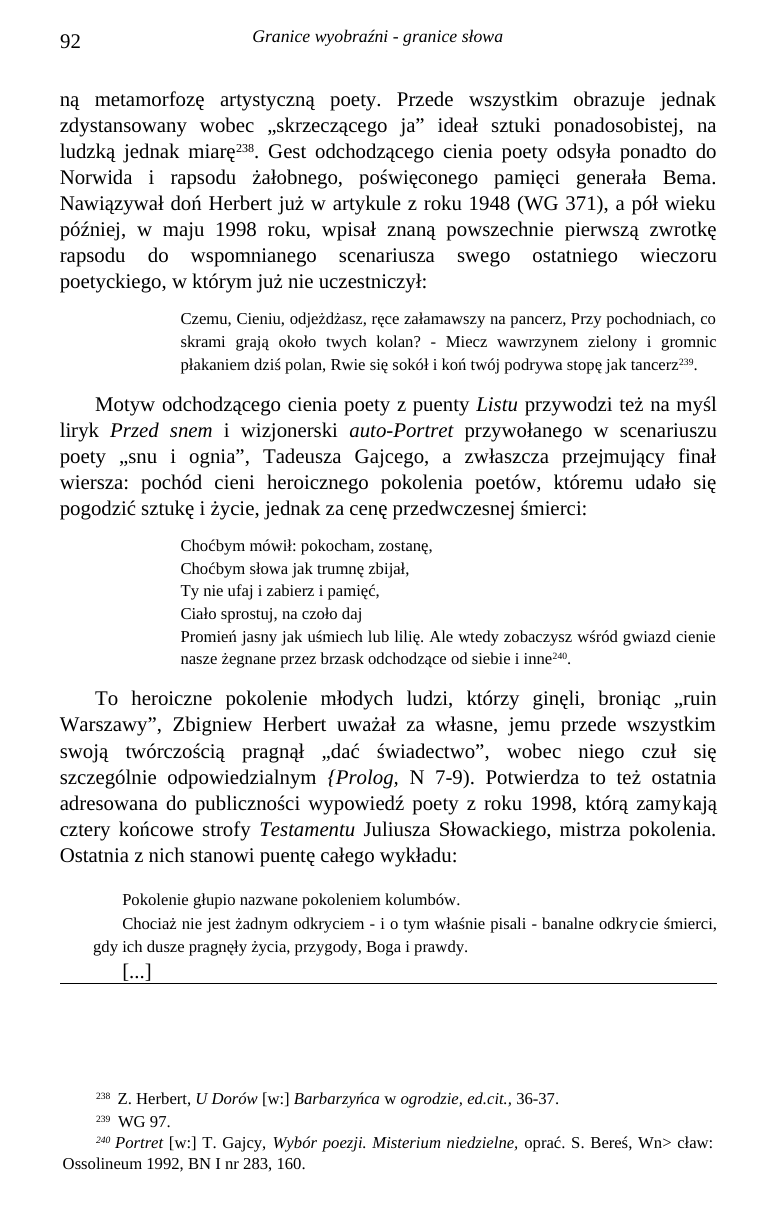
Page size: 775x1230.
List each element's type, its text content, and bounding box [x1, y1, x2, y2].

text Granice wyobraźni - granice słowa [252, 26, 522, 46]
text [...] [59, 961, 717, 983]
text Ciało sprostuj, na czoło daj [180, 604, 717, 623]
text 238 Z. Herbert, U Dorów [w:] Barbarzyńca w ogrodzie, ed.cit., 36-37. [62, 1088, 714, 1108]
text Promień jasny jak uśmiech lub lilię. Ale wtedy zobaczysz wśród gwiazd cienie nasze żegnane przez brzask odchodzące od siebie i inne240. [180, 626, 717, 668]
text To heroiczne pokolenie młodych ludzi, którzy ginęli, broniąc „ruin Warszawy”, Zbigniew Herbert uważał za własne, jemu przede wszystkim swoją twórczością pragnął „dać świadectwo”, wobec niego czuł się szczególnie odpowiedzialnym {Prolog, N 7-9). Potwierdza to też ostatnia adresowana do publiczności wypowiedź poety z roku 1998, którą zamy­kają cztery końcowe strofy Testamentu Juliusza Słowackiego, mistrza pokolenia. Ostatnia z nich stanowi puentę całego wykładu: [59, 686, 717, 867]
text Chociaż nie jest żadnym odkryciem - i o tym właśnie pisali - banalne odkry­cie śmierci, gdy ich dusze pragnęły życia, przygody, Boga i prawdy. [93, 914, 717, 956]
text Motyw odchodzącego cienia poety z puenty Listu przywodzi też na myśl liryk Przed snem i wizjonerski auto-Portret przywołanego w scena­riuszu poety „snu i ognia”, Tadeusza Gajcego, a zwłaszcza przejmujący finał wiersza: pochód cieni heroicznego pokolenia poetów, któremu udało się pogodzić sztukę i życie, jednak za cenę przedwczesnej śmierci: [59, 392, 717, 519]
text Pokolenie głupio nazwane pokoleniem kolumbów. [59, 890, 717, 909]
text 92 [60, 29, 88, 53]
text Choćbym słowa jak trumnę zbijał, [180, 559, 717, 578]
text ną metamorfozę artystyczną poety. Przede wszystkim obrazuje jednak zdystansowany wobec „skrzeczącego ja” ideał sztuki ponadosobistej, na ludzką jednak miarę238. Gest odchodzącego cienia poety odsyła ponadto do Norwida i rapsodu żałobnego, poświęconego pamięci generała Bema. Nawiązywał doń Herbert już w artykule z roku 1948 (WG 371), a pół wieku później, w maju 1998 roku, wpisał znaną powszechnie pierwszą zwrotkę rapsodu do wspomnianego scenariusza swego ostatniego wieczo­ru poetyckiego, w którym już nie uczestniczył: [59, 87, 717, 293]
text Czemu, Cieniu, odjeżdżasz, ręce załamawszy na pancerz, Przy pochodniach, co skrami grają około twych kolan? - Miecz wawrzynem zielony i gromnic płakaniem dziś polan, Rwie się sokół i koń twój podrywa stopę jak tancerz239. [180, 309, 717, 374]
text 240 Portret [w:] T. Gajcy, Wybór poezji. Misterium niedzielne, oprać. S. Bereś, Wn> cław: Ossolineum 1992, BN I nr 283, 160. [62, 1133, 714, 1173]
text Ty nie ufaj i zabierz i pamięć, [180, 581, 717, 600]
text 239 WG 97. [62, 1112, 714, 1129]
text Choćbym mówił: pokocham, zostanę, [180, 536, 717, 555]
